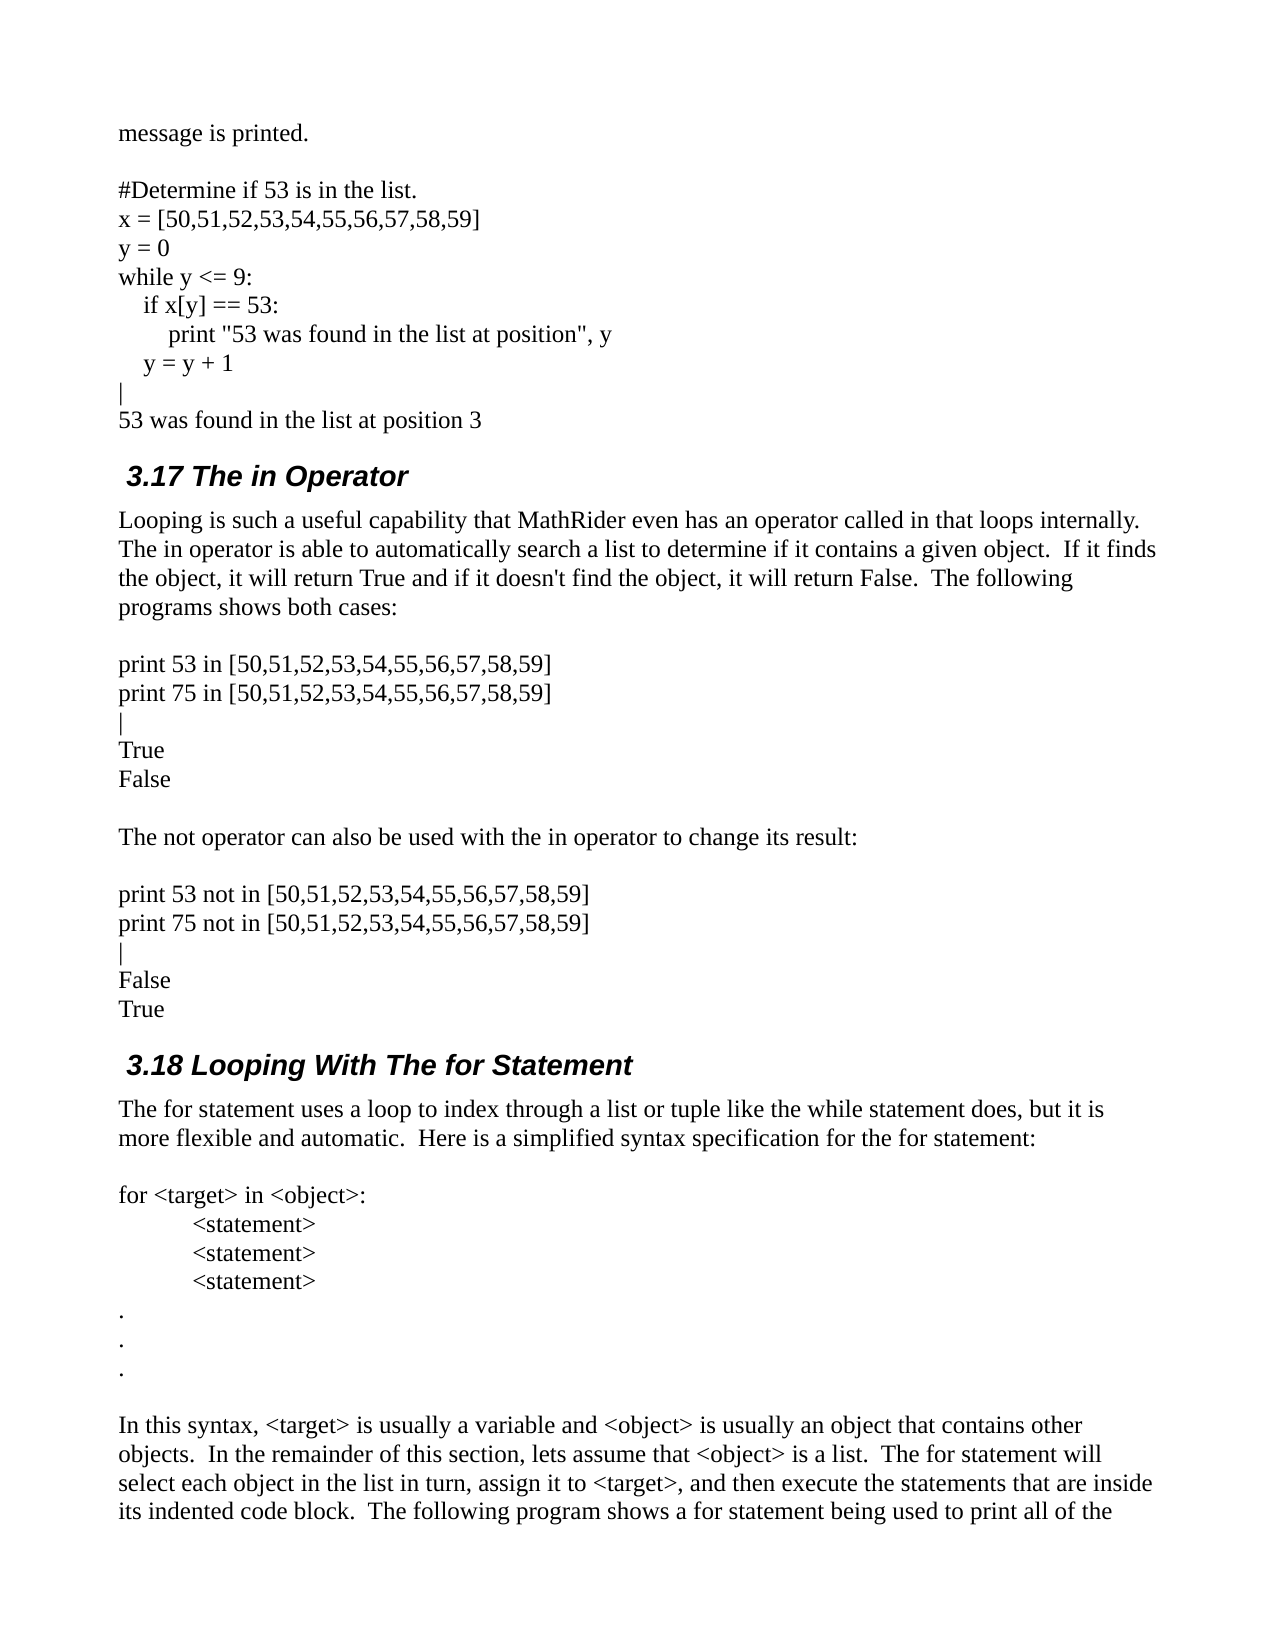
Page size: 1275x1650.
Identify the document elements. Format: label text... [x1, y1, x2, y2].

text <statement> [118, 1266, 1157, 1295]
text True [118, 994, 1157, 1023]
text #Determine if 53 is in the list. [118, 176, 1157, 204]
text x = [50,51,52,53,54,55,56,57,58,59] [118, 204, 1157, 233]
text The for statement uses a loop to index through a list or tuple like the while statement does, but it is more flexible and automatic. Here is a simplified syntax specification for the for statement: [118, 1094, 1157, 1151]
subtitle 3.18 Looping With The for Statement [118, 1048, 1157, 1081]
text while y <= 9: [118, 262, 1157, 291]
text for <target> in <object>: [118, 1180, 1157, 1209]
text if x[y] == 53: [118, 291, 1157, 319]
text print 75 not in [50,51,52,53,54,55,56,57,58,59] [118, 908, 1157, 937]
text . [118, 1295, 1157, 1324]
text 53 was found in the list at position 3 [118, 406, 1157, 434]
text print 75 in [50,51,52,53,54,55,56,57,58,59] [118, 678, 1157, 707]
text In this syntax, <target> is usually a variable and <object> is usually an object that contains other objects. In the remainder of this section, lets assume that <object> is a list. The for statement will select each object in the list in turn, assign it to <target>, and then execute the statements that are inside its indented code block. The following program shows a for statement being used to print all of the [118, 1410, 1157, 1525]
text print 53 in [50,51,52,53,54,55,56,57,58,59] [118, 649, 1157, 678]
text print "53 was found in the list at position", y [118, 319, 1157, 348]
text The not operator can also be used with the in operator to change its result: [118, 822, 1157, 850]
text y = y + 1 [118, 348, 1157, 377]
text True [118, 735, 1157, 764]
text False [118, 764, 1157, 793]
text <statement> [118, 1209, 1157, 1238]
text . [118, 1324, 1157, 1353]
text . [118, 1353, 1157, 1381]
text print 53 not in [50,51,52,53,54,55,56,57,58,59] [118, 879, 1157, 908]
text | [118, 707, 1157, 735]
subtitle 3.17 The in Operator [118, 459, 1157, 493]
text <statement> [118, 1238, 1157, 1266]
text y = 0 [118, 233, 1157, 262]
text | [118, 937, 1157, 965]
text message is printed. [118, 118, 1157, 147]
text | [118, 377, 1157, 406]
text False [118, 965, 1157, 994]
text Looping is such a useful capability that MathRider even has an operator called in that loops internally. The in operator is able to automatically search a list to determine if it contains a given object. If it finds the object, it will return True and if it doesn't find the object, it will return False. The following programs shows both cases: [118, 505, 1157, 620]
